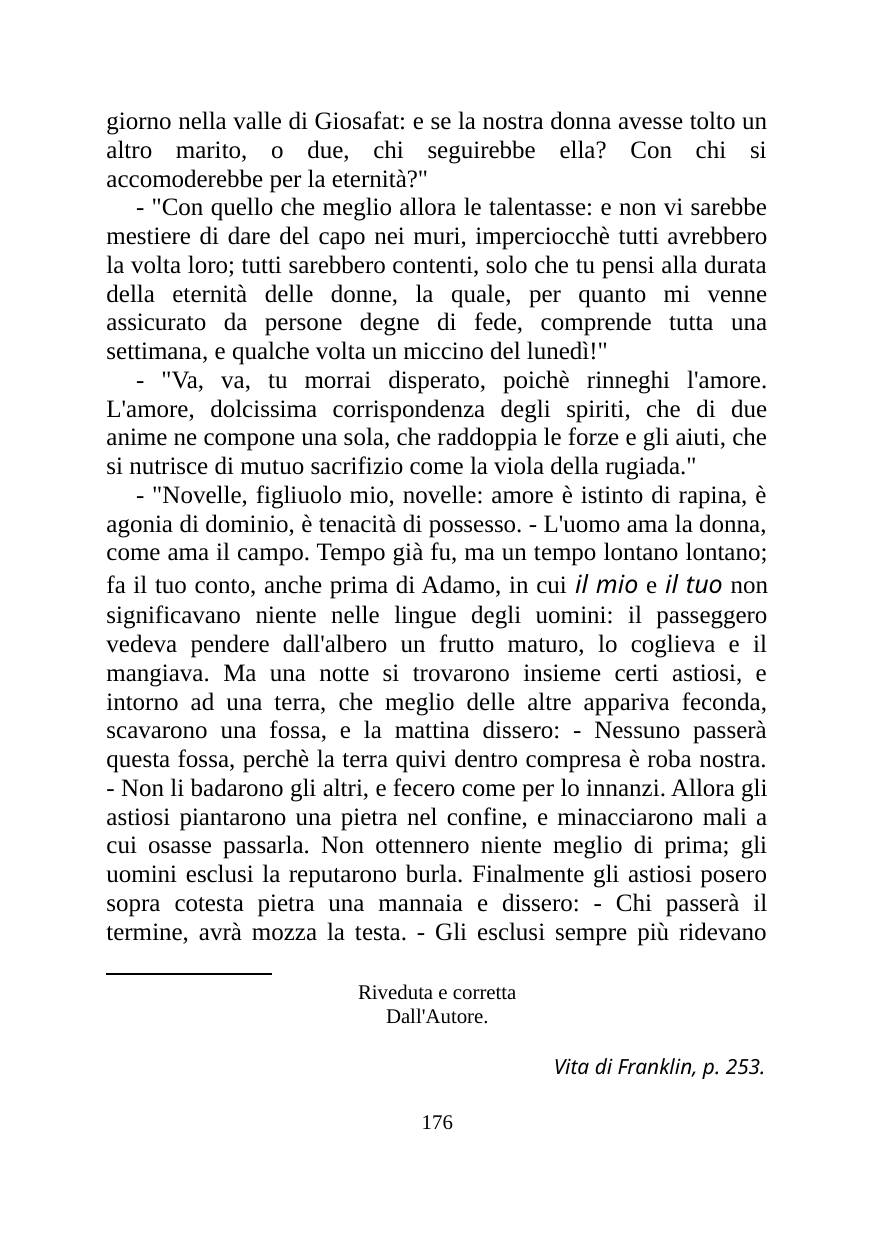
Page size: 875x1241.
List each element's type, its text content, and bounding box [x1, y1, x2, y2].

text Vita di Franklin, p. 253. [106, 1052, 768, 1080]
text - "Con quello che meglio allora le talentasse: e non vi sarebbe mestiere di dare del capo nei muri, imperciocchè tutti avrebbero la volta loro; tutti sarebbero contenti, solo che tu pensi alla durata della eternità delle donne, la quale, per quanto mi venne assicurato da persone degne di fede, comprende tutta una settimana, e qualche volta un miccino del lunedì!" [106, 192, 768, 365]
text Riveduta e corretta [106, 980, 768, 1004]
text Dall'Autore. [106, 1004, 768, 1028]
text - "Va, va, tu morrai disperato, poichè rinneghi l'amore. L'amore, dolcissima corrispondenza degli spiriti, che di due anime ne compone una sola, che raddoppia le forze e gli aiuti, che si nutrisce di mutuo sacrifizio come la viola della rugiada." [106, 365, 768, 480]
text giorno nella valle di Giosafat: e se la nostra donna avesse tolto un altro marito, o due, chi seguirebbe ella? Con chi si accomoderebbe per la eternità?" [106, 106, 768, 192]
text - "Novelle, figliuolo mio, novelle: amore è istinto di rapina, è agonia di dominio, è tenacità di possesso. - L'uomo ama la donna, come ama il campo. Tempo già fu, ma un tempo lontano lontano; fa il tuo conto, anche prima di Adamo, in cui il mio e il tuo non significavano niente nelle lingue degli uomini: il passeggero vedeva pendere dall'albero un frutto maturo, lo coglieva e il mangiava. Ma una notte si trovarono insieme certi astiosi, e intorno ad una terra, che meglio delle altre appariva feconda, scavarono una fossa, e la mattina dissero: - Nessuno passerà questa fossa, perchè la terra quivi dentro compresa è roba nostra. - Non li badarono gli altri, e fecero come per lo innanzi. Allora gli astiosi piantarono una pietra nel confine, e minacciarono mali a cui osasse passarla. Non ottennero niente meglio di prima; gli uomini esclusi la reputarono burla. Finalmente gli astiosi posero sopra cotesta pietra una mannaia e dissero: - Chi passerà il termine, avrà mozza la testa. - Gli esclusi sempre più ridevano [106, 480, 768, 945]
